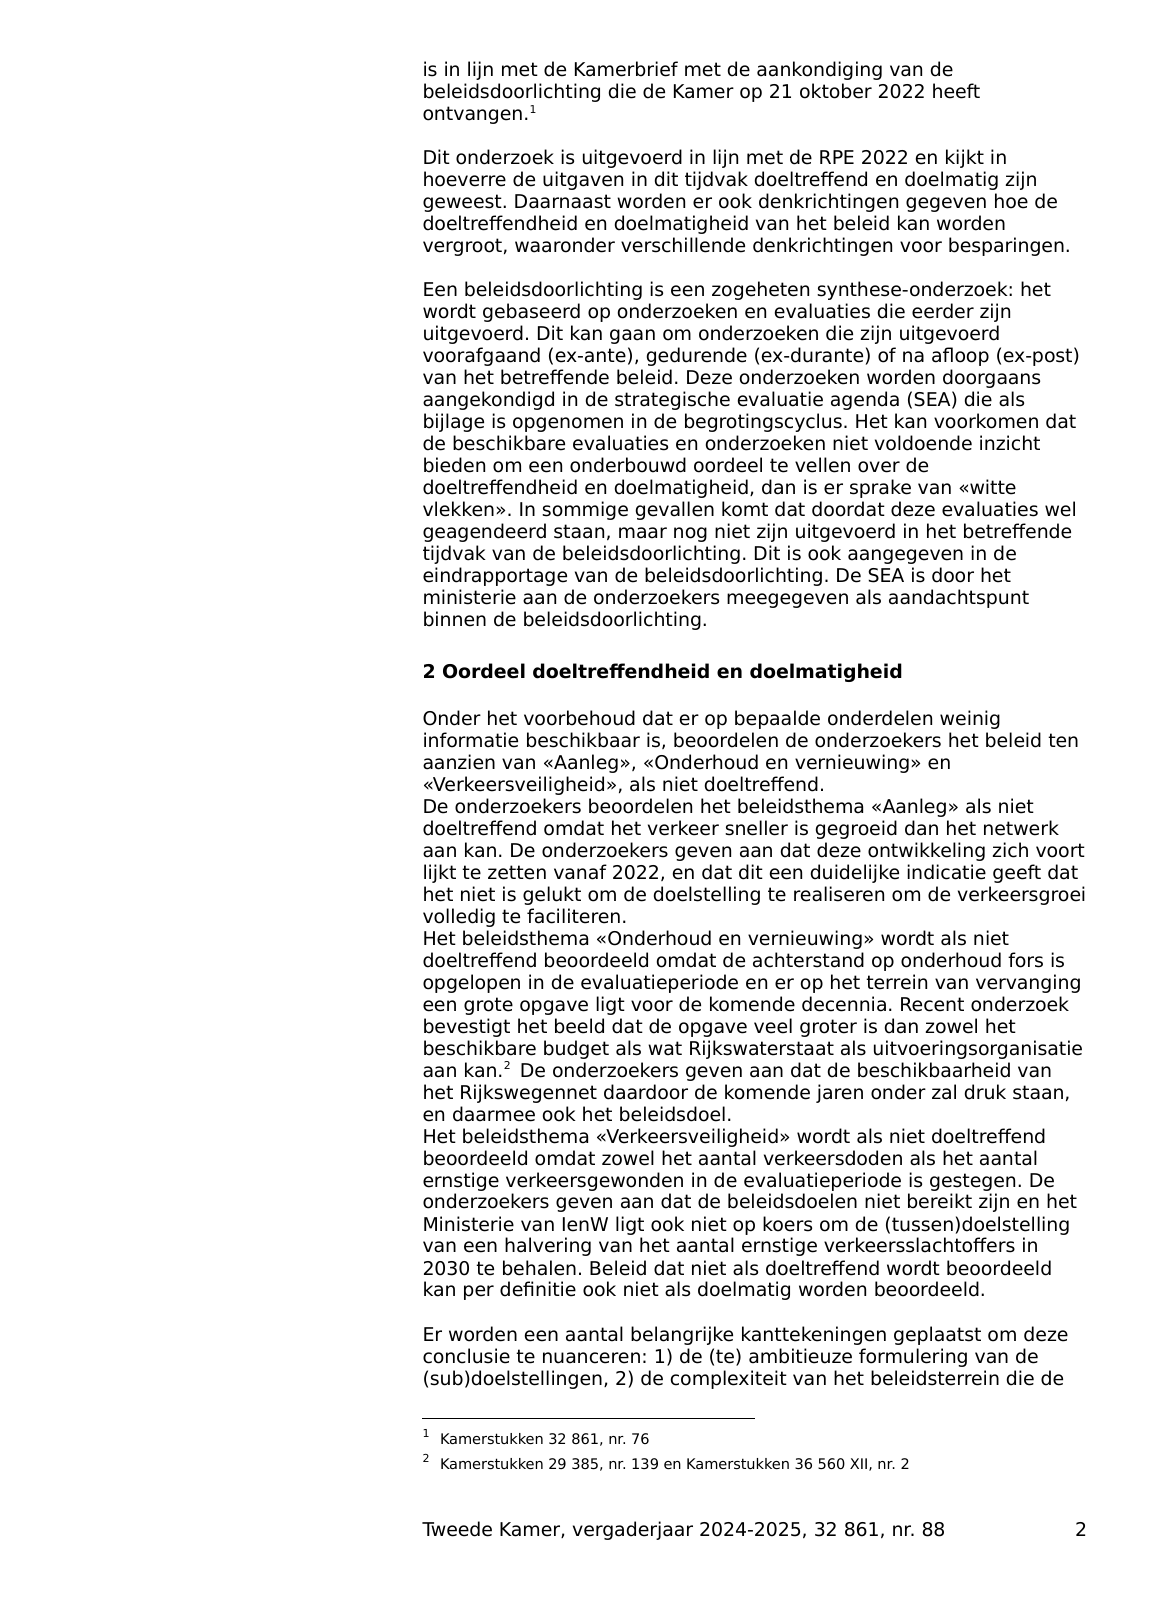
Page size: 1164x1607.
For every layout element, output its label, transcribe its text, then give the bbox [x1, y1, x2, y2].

text Dit onderzoek is uitgevoerd in lijn met de RPE 2022 en kijkt in hoeverre de uitgaven in dit tijdvak doeltreffend en doelmatig zijn geweest. Daarnaast worden er ook denkrichtingen gegeven hoe de doeltreffendheid en doelmatigheid van het beleid kan worden vergroot, waaronder verschillende denkrichtingen voor besparingen. [422, 147, 1087, 257]
subtitle 2 Oordeel doeltreffendheid en doelmatigheid [422, 661, 1087, 683]
text Het beleidsthema «Verkeersveiligheid» wordt als niet doeltreffend beoordeeld omdat zowel het aantal verkeersdoden als het aantal ernstige verkeersgewonden in de evaluatieperiode is gestegen. De onderzoekers geven aan dat de beleidsdoelen niet bereikt zijn en het Ministerie van IenW ligt ook niet op koers om de (tussen)doelstelling van een halvering van het aantal ernstige verkeersslachtoffers in 2030 te behalen. Beleid dat niet als doeltreffend wordt beoordeeld kan per definitie ook niet als doelmatig worden beoordeeld. [422, 1126, 1087, 1301]
text Een beleidsdoorlichting is een zogeheten synthese-onderzoek: het wordt gebaseerd op onderzoeken en evaluaties die eerder zijn uitgevoerd. Dit kan gaan om onderzoeken die zijn uitgevoerd voorafgaand (ex-ante), gedurende (ex-durante) of na afloop (ex-post) van het betreffende beleid. Deze onderzoeken worden doorgaans aangekondigd in de strategische evaluatie agenda (SEA) die als bijlage is opgenomen in de begrotingscyclus. Het kan voorkomen dat de beschikbare evaluaties en onderzoeken niet voldoende inzicht bieden om een onderbouwd oordeel te vellen over de doeltreffendheid en doelmatigheid, dan is er sprake van «witte vlekken». In sommige gevallen komt dat doordat deze evaluaties wel geagendeerd staan, maar nog niet zijn uitgevoerd in het betreffende tijdvak van de beleidsdoorlichting. Dit is ook aangegeven in de eindrapportage van de beleidsdoorlichting. De SEA is door het ministerie aan de onderzoekers meegegeven als aandachtspunt binnen de beleidsdoorlichting. [422, 279, 1087, 631]
text Onder het voorbehoud dat er op bepaalde onderdelen weinig informatie beschikbaar is, beoordelen de onderzoekers het beleid ten aanzien van «Aanleg», «Onderhoud en vernieuwing» en «Verkeersveiligheid», als niet doeltreffend. [422, 708, 1087, 796]
text De onderzoekers beoordelen het beleidsthema «Aanleg» als niet doeltreffend omdat het verkeer sneller is gegroeid dan het netwerk aan kan. De onderzoekers geven aan dat deze ontwikkeling zich voort lijkt te zetten vanaf 2022, en dat dit een duidelijke indicatie geeft dat het niet is gelukt om de doelstelling te realiseren om de verkeersgroei volledig te faciliteren. [422, 796, 1087, 928]
text Kamerstukken 29 385, nr. 139 en Kamerstukken 36 560 XII, nr. 2 [422, 1452, 1087, 1474]
text Kamerstukken 32 861, nr. 76 [422, 1427, 1087, 1449]
text Het beleidsthema «Onderhoud en vernieuwing» wordt als niet doeltreffend beoordeeld omdat de achterstand op onderhoud fors is opgelopen in de evaluatieperiode en er op het terrein van vervanging een grote opgave ligt voor de komende decennia. Recent onderzoek bevestigt het beeld dat de opgave veel groter is dan zowel het beschikbare budget als wat Rijkswaterstaat als uitvoeringsorganisatie aan kan. De onderzoekers geven aan dat de beschikbaarheid van het Rijkswegennet daardoor de komende jaren onder zal druk staan, en daarmee ook het beleidsdoel. [422, 928, 1087, 1126]
text is in lijn met de Kamerbrief met de aankondiging van de beleidsdoorlichting die de Kamer op 21 oktober 2022 heeft ontvangen. [422, 59, 1087, 125]
text Er worden een aantal belangrijke kanttekeningen geplaatst om deze conclusie te nuanceren: 1) de (te) ambitieuze formulering van de (sub)doelstellingen, 2) de complexiteit van het beleidsterrein die de [422, 1323, 1087, 1389]
